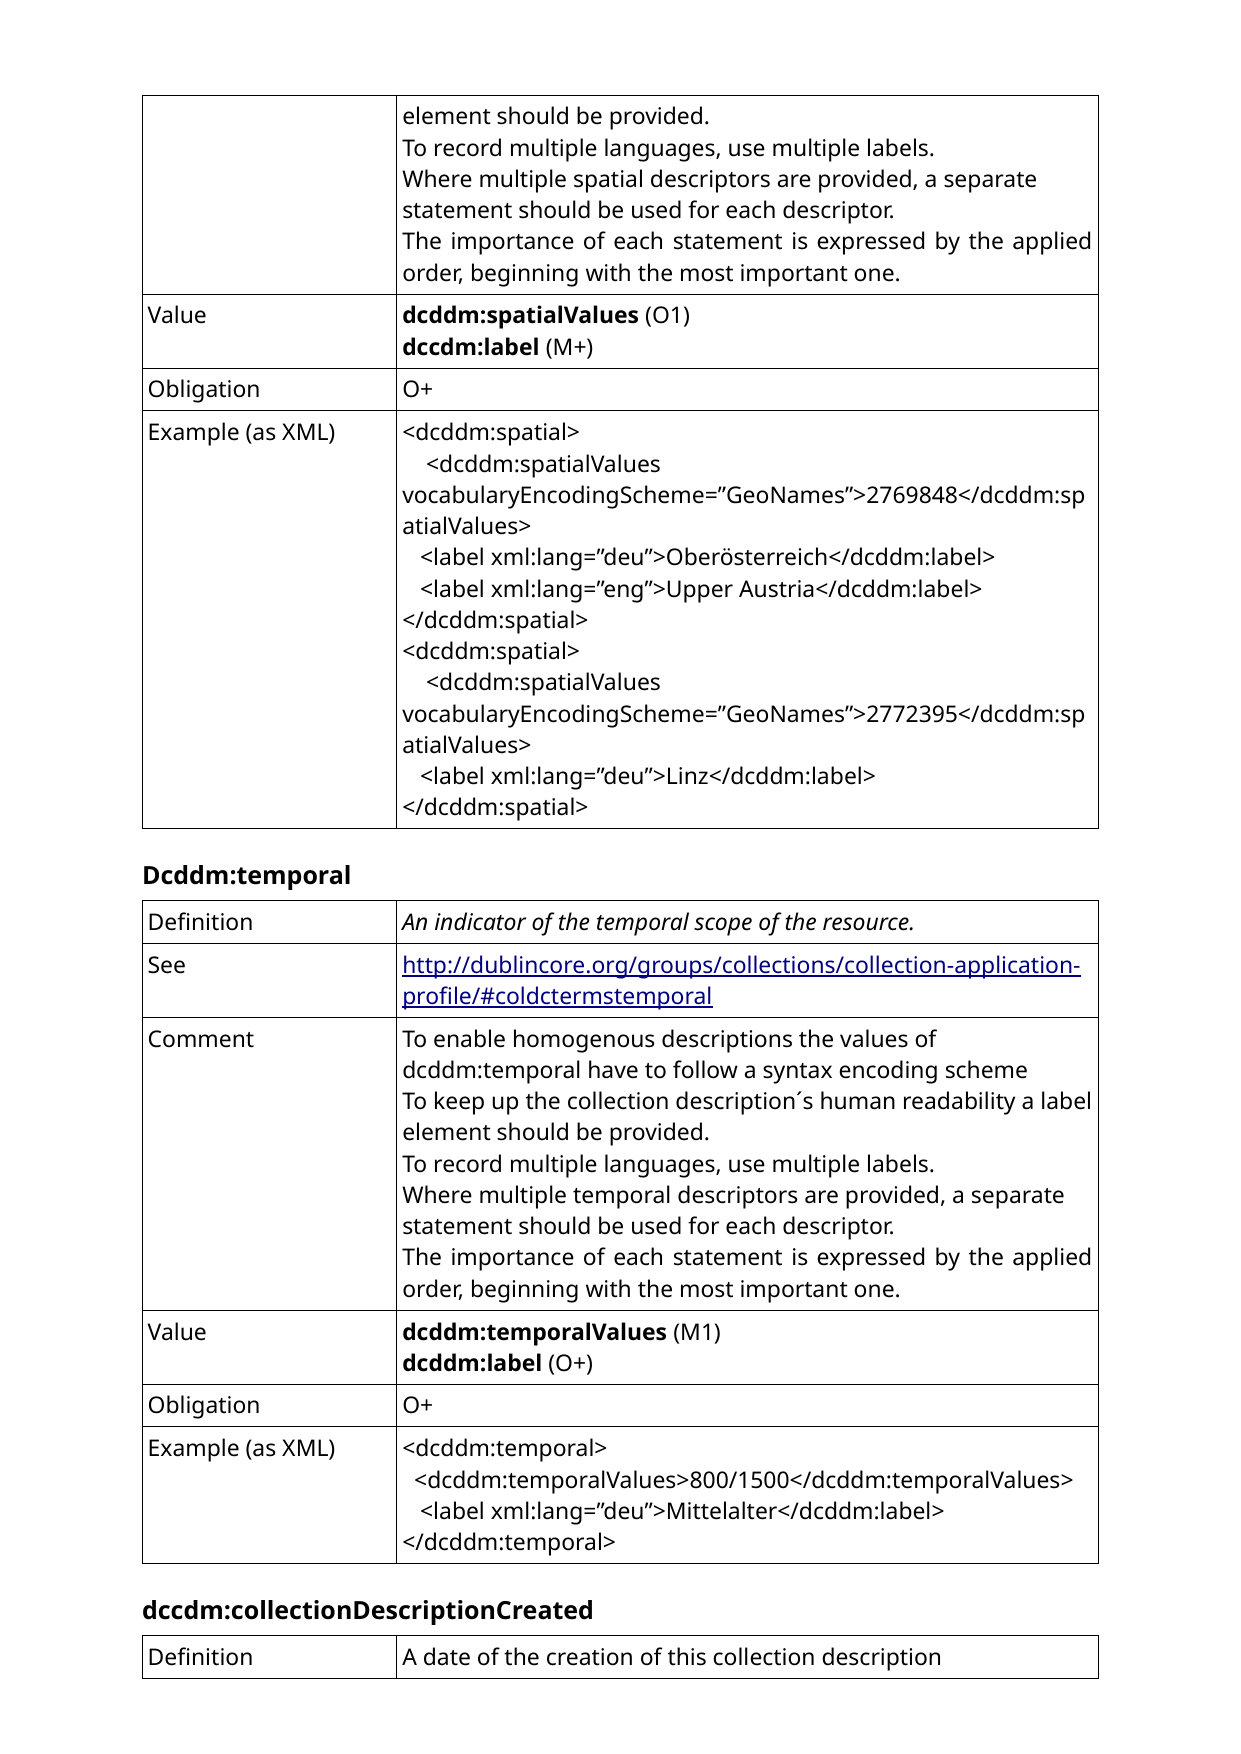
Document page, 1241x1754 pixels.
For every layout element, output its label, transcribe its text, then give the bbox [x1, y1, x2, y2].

table_cell O+ [397, 1385, 1098, 1426]
table_cell Example (as XML) [143, 1427, 396, 1563]
table_cell Example (as XML) [143, 411, 396, 828]
table_cell Obligation [143, 1385, 396, 1426]
table_header An indicator of the temporal scope of the resource. [397, 901, 1098, 943]
table_cell [143, 96, 396, 293]
table_cell See [143, 944, 396, 1017]
table_cell To enable homogenous descriptions the values of dcddm:temporal have to follow a syntax encoding scheme To keep up the collection description´s human readability a label element should be provided. To record multiple languages, use multiple labels. Where multiple temporal descriptors are provided, a separate statement should be used for each descriptor. The importance of each statement is expressed by the applied order, beginning with the most important one. [397, 1018, 1098, 1309]
subtitle dccdm:collectionDescriptionCreated [142, 1592, 1098, 1626]
table_cell http://dublincore.org/groups/collections/collection-application-profile/#coldctermstemporal [397, 944, 1098, 1017]
table_header Definition [143, 901, 396, 943]
table_cell element should be provided. To record multiple languages, use multiple labels. Where multiple spatial descriptors are provided, a separate statement should be used for each descriptor. The importance of each statement is expressed by the applied order, beginning with the most important one. [397, 96, 1098, 293]
table_cell Value [143, 295, 396, 368]
table_cell O+ [397, 369, 1098, 410]
table_cell dcddm:spatialValues (O1) dccdm:label (M+) [397, 295, 1098, 368]
table_header A date of the creation of this collection description [397, 1636, 1098, 1677]
table_cell dcddm:temporalValues (M1) dcddm:label (O+) [397, 1311, 1098, 1384]
table_cell <dcddm:temporal> <dcddm:temporalValues>800/1500</dcddm:temporalValues> <label xml:lang=”deu”>Mittelalter</dcddm:label> </dcddm:temporal> [397, 1427, 1098, 1563]
subtitle Dcddm:temporal [142, 857, 1098, 892]
table_cell Comment [143, 1018, 396, 1309]
table_cell Obligation [143, 369, 396, 410]
table_cell Value [143, 1311, 396, 1384]
table_header Definition [143, 1636, 396, 1677]
table_cell <dcddm:spatial> <dcddm:spatialValues vocabularyEncodingScheme=”GeoNames”>2769848</dcddm:spatialValues> <label xml:lang=”deu”>Oberösterreich</dcddm:label> <label xml:lang=”eng”>Upper Austria</dcddm:label> </dcddm:spatial> <dcddm:spatial> <dcddm:spatialValues vocabularyEncodingScheme=”GeoNames”>2772395</dcddm:spatialValues> <label xml:lang=”deu”>Linz</dcddm:label> </dcddm:spatial> [397, 411, 1098, 828]
